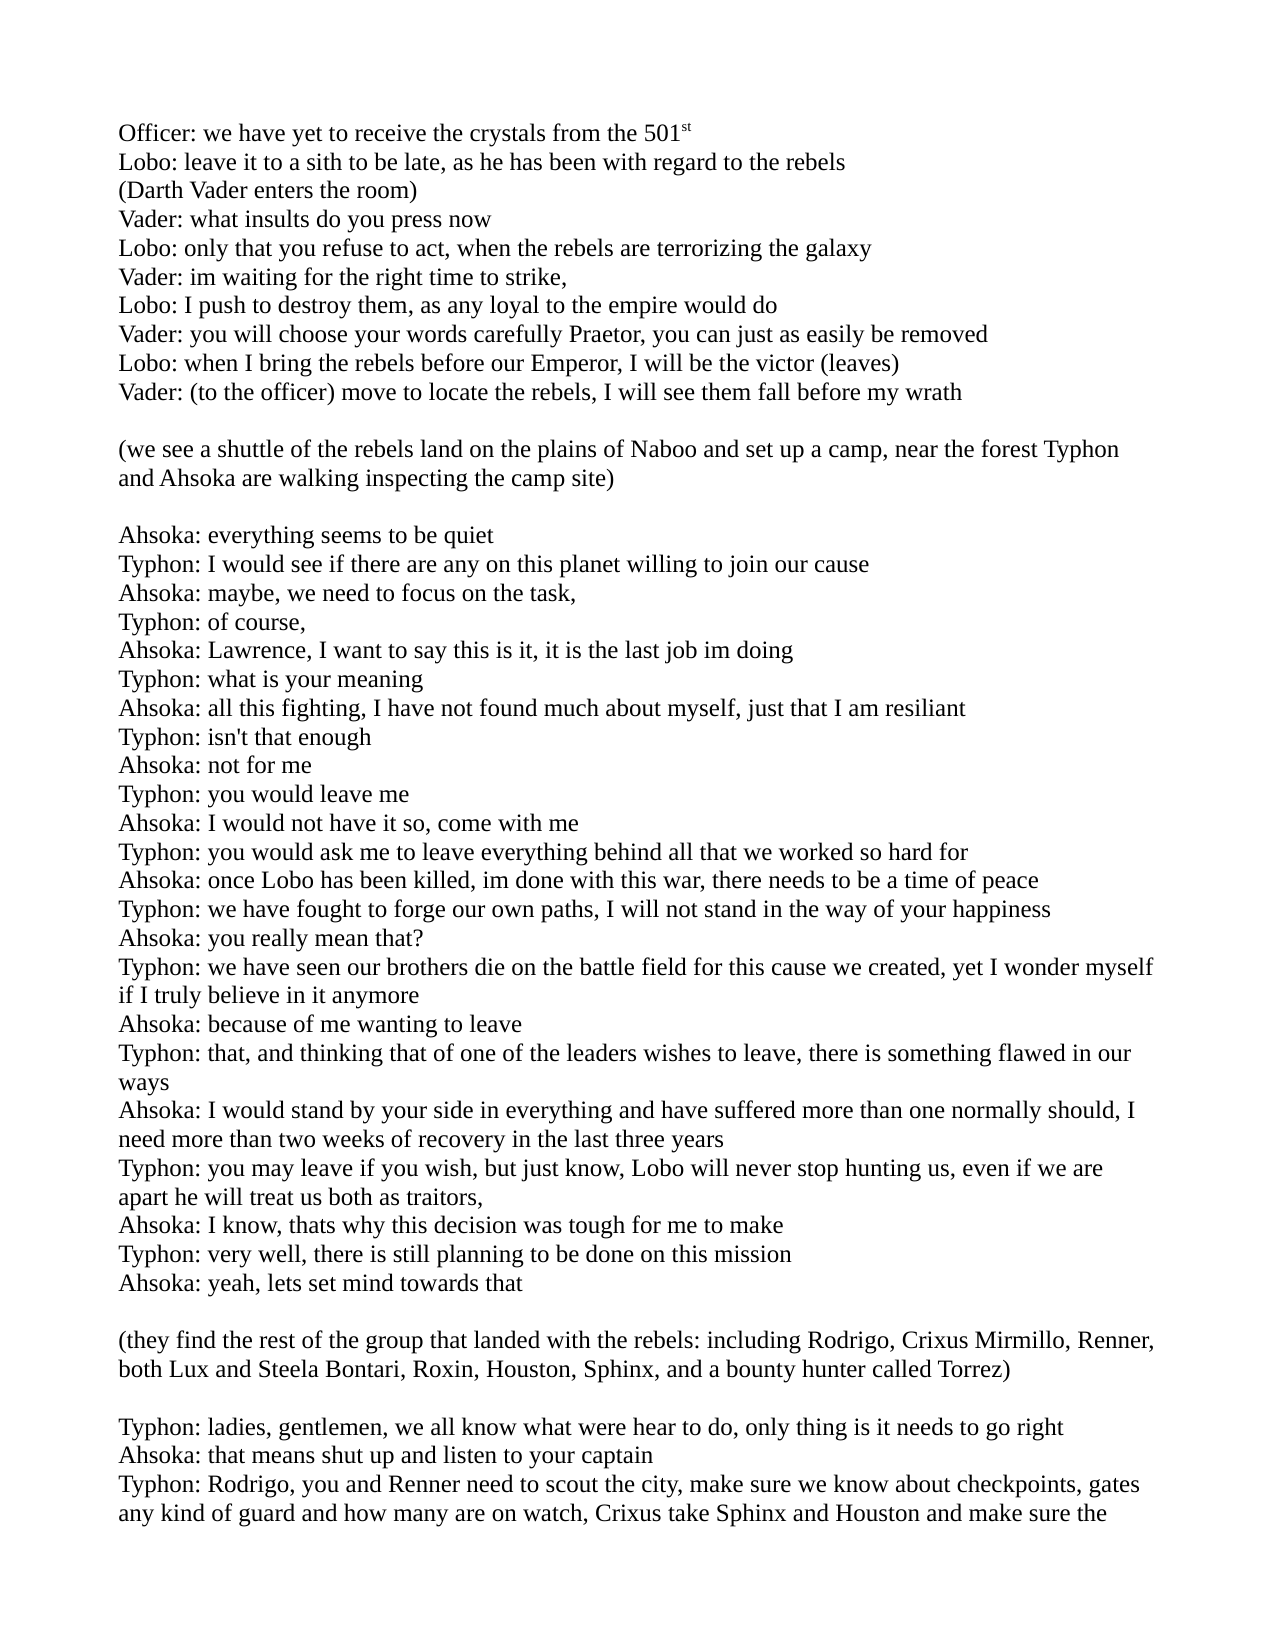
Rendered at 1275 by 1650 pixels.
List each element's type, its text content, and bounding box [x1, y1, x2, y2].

text Vader: what insults do you press now [118, 204, 1157, 233]
text Officer: we have yet to receive the crystals from the 501st [118, 118, 1157, 147]
text Typhon: I would see if there are any on this planet willing to join our cause [118, 549, 1157, 578]
text Ahsoka: Lawrence, I want to say this is it, it is the last job im doing [118, 636, 1157, 664]
text Lobo: only that you refuse to act, when the rebels are terrorizing the galaxy [118, 233, 1157, 262]
text Typhon: ladies, gentlemen, we all know what were hear to do, only thing is it needs to go right [118, 1412, 1157, 1441]
text Ahsoka: that means shut up and listen to your captain [118, 1441, 1157, 1469]
text Typhon: we have seen our brothers die on the battle field for this cause we created, yet I wonder myself if I truly believe in it anymore [118, 952, 1157, 1009]
text Typhon: isn't that enough [118, 722, 1157, 751]
text Vader: you will choose your words carefully Praetor, you can just as easily be removed [118, 319, 1157, 348]
text Lobo: leave it to a sith to be late, as he has been with regard to the rebels [118, 147, 1157, 176]
text Typhon: Rodrigo, you and Renner need to scout the city, make sure we know about checkpoints, gates any kind of guard and how many are on watch, Crixus take Sphinx and Houston and make sure the [118, 1469, 1157, 1527]
text Ahsoka: you really mean that? [118, 923, 1157, 952]
text Typhon: you may leave if you wish, but just know, Lobo will never stop hunting us, even if we are apart he will treat us both as traitors, [118, 1153, 1157, 1211]
text Ahsoka: all this fighting, I have not found much about myself, just that I am resiliant [118, 693, 1157, 722]
text Ahsoka: not for me [118, 751, 1157, 779]
text Ahsoka: maybe, we need to focus on the task, [118, 578, 1157, 607]
text Typhon: we have fought to forge our own paths, I will not stand in the way of your happiness [118, 894, 1157, 923]
text (they find the rest of the group that landed with the rebels: including Rodrigo, Crixus Mirmillo, Renner, both Lux and Steela Bontari, Roxin, Houston, Sphinx, and a bounty hunter called Torrez) [118, 1326, 1157, 1383]
text Ahsoka: I would stand by your side in everything and have suffered more than one normally should, I need more than two weeks of recovery in the last three years [118, 1096, 1157, 1153]
text (we see a shuttle of the rebels land on the plains of Naboo and set up a camp, near the forest Typhon and Ahsoka are walking inspecting the camp site) [118, 434, 1157, 492]
text Ahsoka: everything seems to be quiet [118, 521, 1157, 549]
text (Darth Vader enters the room) [118, 176, 1157, 204]
text Typhon: of course, [118, 607, 1157, 636]
text Ahsoka: because of me wanting to leave [118, 1009, 1157, 1038]
text Ahsoka: I would not have it so, come with me [118, 808, 1157, 837]
text Vader: im waiting for the right time to strike, [118, 262, 1157, 291]
text Ahsoka: I know, thats why this decision was tough for me to make [118, 1211, 1157, 1239]
text Typhon: you would ask me to leave everything behind all that we worked so hard for [118, 837, 1157, 866]
text Ahsoka: yeah, lets set mind towards that [118, 1268, 1157, 1297]
text Typhon: very well, there is still planning to be done on this mission [118, 1239, 1157, 1268]
text Typhon: you would leave me [118, 779, 1157, 808]
text Lobo: when I bring the rebels before our Emperor, I will be the victor (leaves) [118, 348, 1157, 377]
text Ahsoka: once Lobo has been killed, im done with this war, there needs to be a time of peace [118, 866, 1157, 894]
text Vader: (to the officer) move to locate the rebels, I will see them fall before my wrath [118, 377, 1157, 406]
text Lobo: I push to destroy them, as any loyal to the empire would do [118, 291, 1157, 319]
text Typhon: what is your meaning [118, 664, 1157, 693]
text Typhon: that, and thinking that of one of the leaders wishes to leave, there is something flawed in our ways [118, 1038, 1157, 1096]
